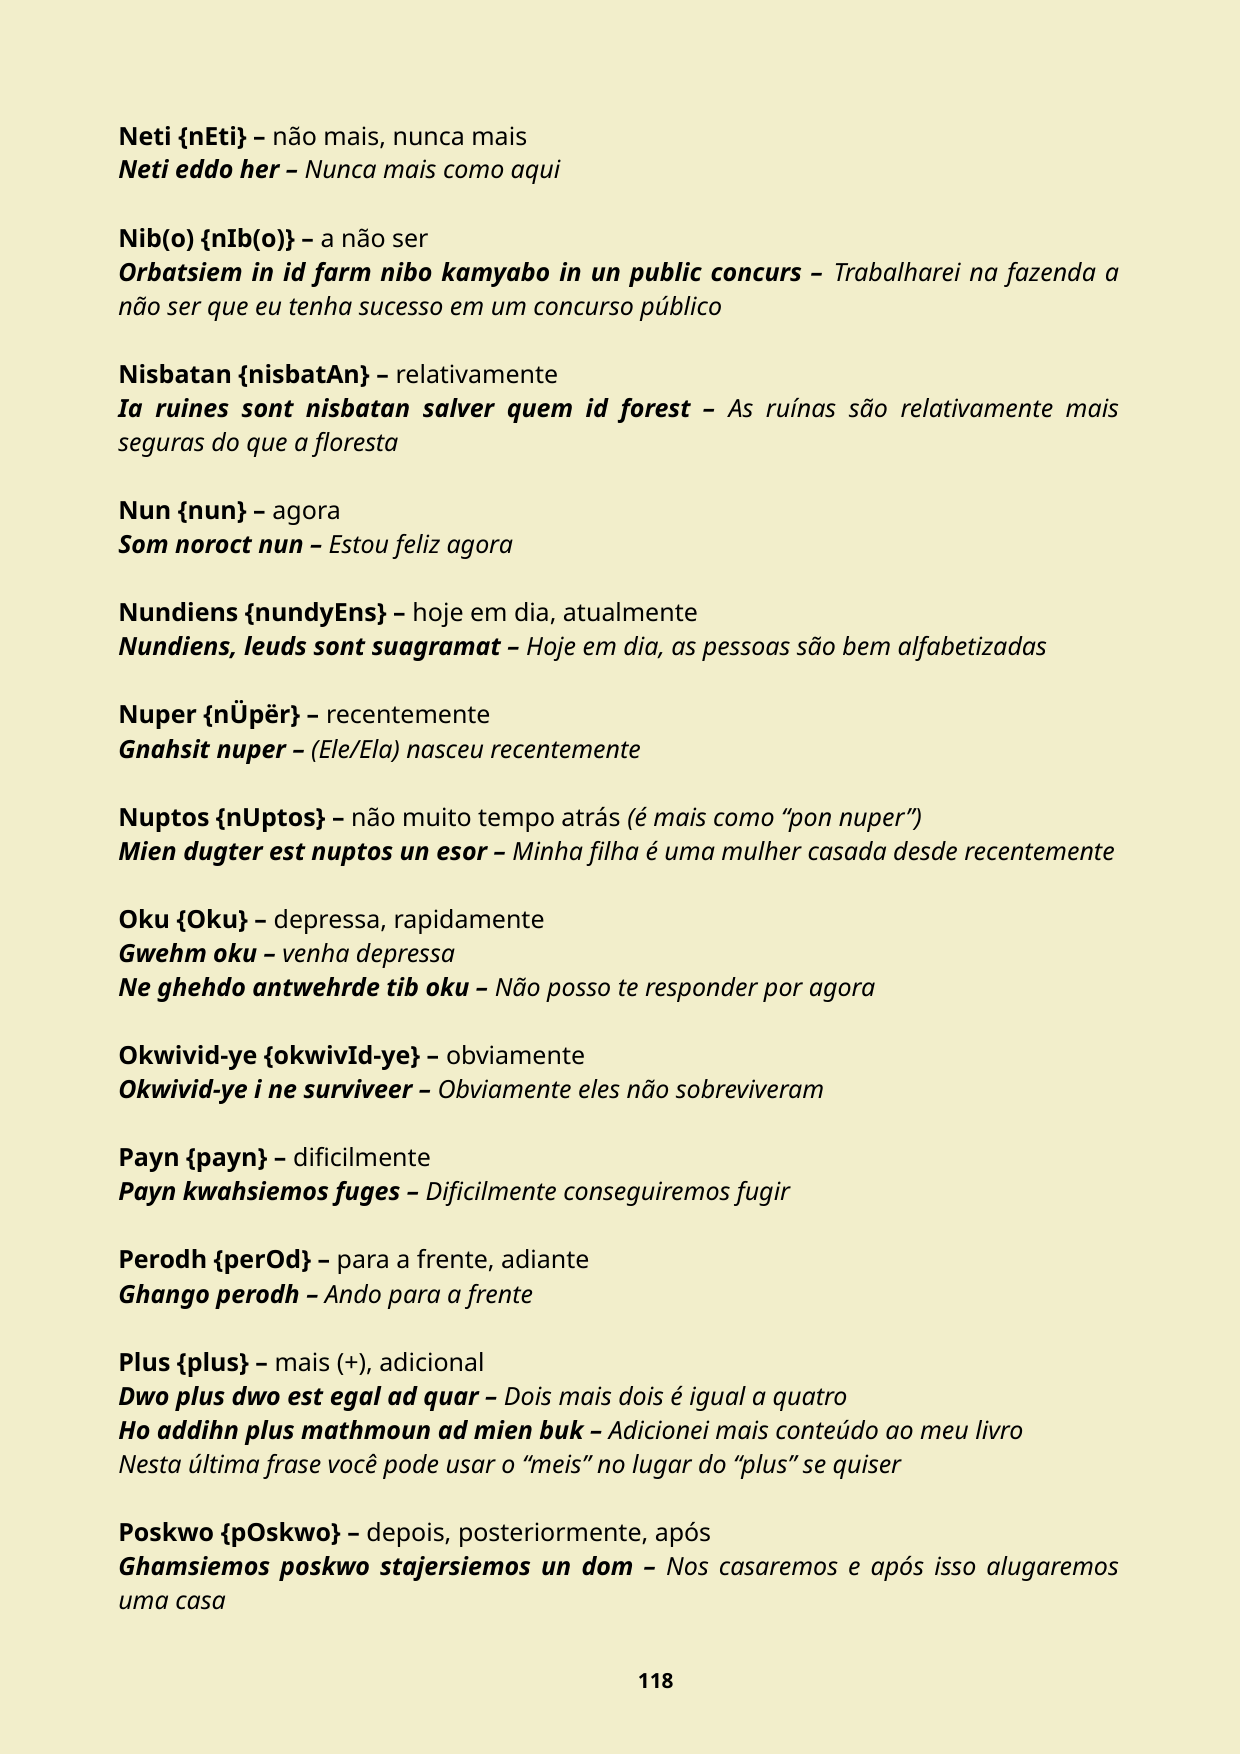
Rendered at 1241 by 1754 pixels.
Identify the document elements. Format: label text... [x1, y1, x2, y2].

text Ho addihn plus mathmoun ad mien buk – Adicionei mais conteúdo ao meu livro [118, 1412, 1122, 1447]
text Ia ruines sont nisbatan salver quem id forest – As ruínas são relativamente mais seguras do que a floresta [118, 391, 1122, 459]
text Poskwo {pOskwo} – depois, posteriormente, após [118, 1515, 1122, 1549]
text Ne ghehdo antwehrde tib oku – Não posso te responder por agora [118, 970, 1122, 1004]
text Ghango perodh – Ando para a frente [118, 1276, 1122, 1310]
text Nesta última frase você pode usar o “meis” no lugar do “plus” se quiser [118, 1447, 1122, 1481]
text Nuper {nÜpër} – recentemente [118, 697, 1122, 731]
text Payn kwahsiemos fuges – Dificilmente conseguiremos fugir [118, 1174, 1122, 1208]
text Mien dugter est nuptos un esor – Minha filha é uma mulher casada desde recentemente [118, 833, 1122, 867]
text Perodh {perOd} – para a frente, adiante [118, 1242, 1122, 1276]
text Okwivid-ye {okwivId-ye} – obviamente [118, 1038, 1122, 1072]
text Nisbatan {nisbatAn} – relativamente [118, 357, 1122, 391]
text Som noroct nun – Estou feliz agora [118, 527, 1122, 561]
text Oku {Oku} – depressa, rapidamente [118, 902, 1122, 936]
text Okwivid-ye i ne surviveer – Obviamente eles não sobreviveram [118, 1072, 1122, 1106]
text Payn {payn} – dificilmente [118, 1140, 1122, 1174]
text Nun {nun} – agora [118, 493, 1122, 527]
text Gwehm oku – venha depressa [118, 936, 1122, 970]
text Dwo plus dwo est egal ad quar – Dois mais dois é igual a quatro [118, 1378, 1122, 1412]
text Ghamsiemos poskwo stajersiemos un dom – Nos casaremos e após isso alugaremos uma casa [118, 1549, 1122, 1617]
text Neti eddo her – Nunca mais como aqui [118, 152, 1122, 186]
text Nib(o) {nIb(o)} – a não ser [118, 220, 1122, 254]
text Gnahsit nuper – (Ele/Ela) nasceu recentemente [118, 731, 1122, 765]
text Nuptos {nUptos} – não muito tempo atrás (é mais como “pon nuper”) [118, 799, 1122, 833]
text Orbatsiem in id farm nibo kamyabo in un public concurs – Trabalharei na fazenda a não ser que eu tenha sucesso em um concurso público [118, 254, 1122, 322]
text Plus {plus} – mais (+), adicional [118, 1344, 1122, 1378]
text Neti {nEti} – não mais, nunca mais [118, 118, 1122, 152]
text Nundiens {nundyEns} – hoje em dia, atualmente [118, 595, 1122, 629]
text Nundiens, leuds sont suagramat – Hoje em dia, as pessoas são bem alfabetizadas [118, 629, 1122, 663]
